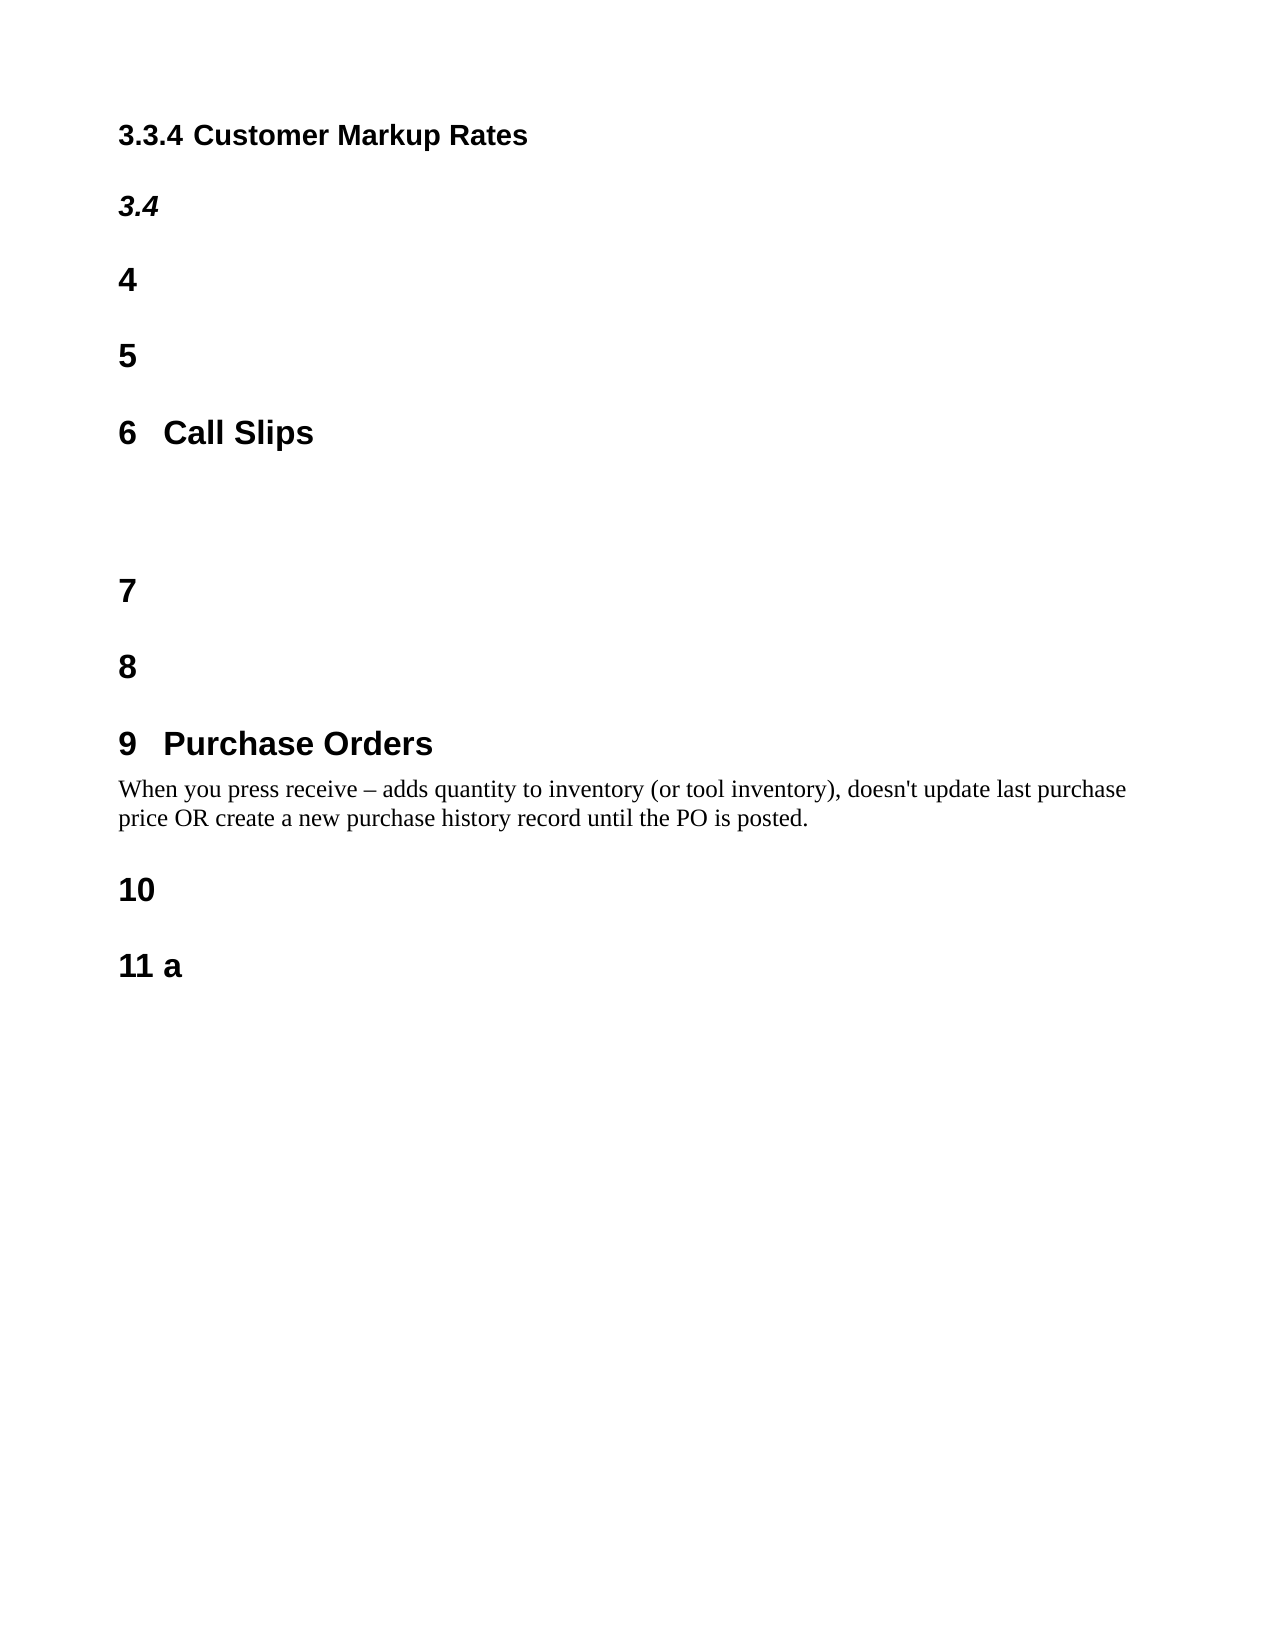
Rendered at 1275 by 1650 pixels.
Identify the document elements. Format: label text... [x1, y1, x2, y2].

text When you press receive – adds quantity to inventory (or tool inventory), doesn't update last purchase price OR create a new purchase history record until the PO is posted. [118, 774, 1157, 832]
subtitle Customer Markup Rates [118, 118, 1157, 152]
subtitle Purchase Orders [118, 723, 1157, 762]
subtitle a [118, 946, 1157, 984]
subtitle Call Slips [118, 412, 1157, 451]
